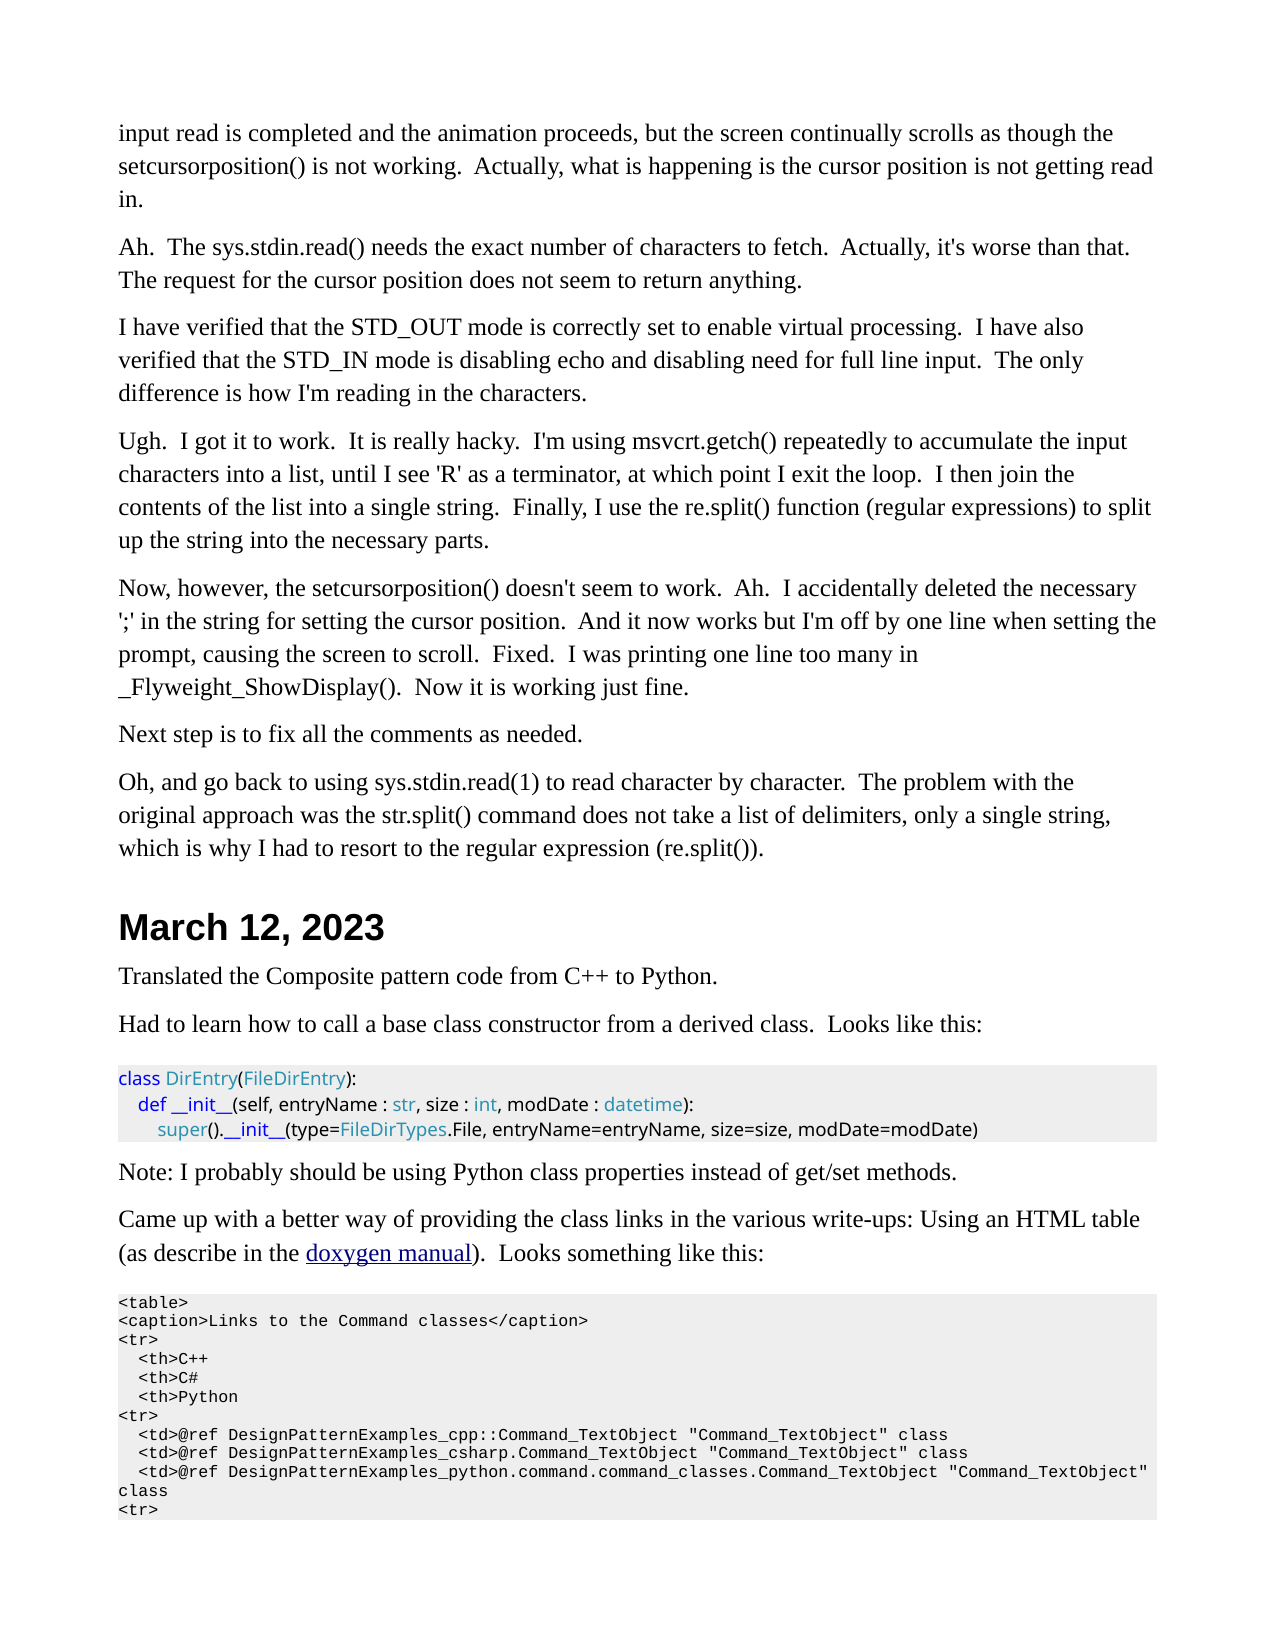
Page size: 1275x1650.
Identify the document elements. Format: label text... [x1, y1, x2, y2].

text Came up with a better way of providing the class links in the various write-ups: Using an HTML table (as describe in the doxygen manual). Looks something like this: [118, 1204, 1157, 1266]
text Note: I probably should be using Python class properties instead of get/set methods. [118, 1157, 1157, 1186]
text <tr> [118, 1332, 1157, 1351]
text def __init__(self, entryName : str, size : int, modDate : datetime): [118, 1091, 1157, 1116]
text <th>C# [118, 1369, 1157, 1388]
text Had to learn how to call a base class constructor from a derived class. Looks like this: [118, 1009, 1157, 1038]
text Now, however, the setcursorposition() doesn't seem to work. Ah. I accidentally deleted the necessary ';' in the string for setting the cursor position. And it now works but I'm off by one line when setting the prompt, causing the screen to scroll. Fixed. I was printing one line too many in _Flyweight_ShowDisplay(). Now it is working just fine. [118, 573, 1157, 701]
text <th>Python [118, 1388, 1157, 1407]
text I have verified that the STD_OUT mode is correctly set to enable virtual processing. I have also verified that the STD_IN mode is disabling echo and disabling need for full line input. The only difference is how I'm reading in the characters. [118, 312, 1157, 407]
text Next step is to fix all the comments as needed. [118, 719, 1157, 748]
text <td>@ref DesignPatternExamples_python.command.command_classes.Command_TextObject "Command_TextObject" class [118, 1464, 1157, 1502]
text super().__init__(type=FileDirTypes.File, entryName=entryName, size=size, modDate=modDate) [118, 1116, 1157, 1142]
text <th>C++ [118, 1351, 1157, 1369]
text Ugh. I got it to work. It is really hacky. I'm using msvcrt.getch() repeatedly to accumulate the input characters into a list, until I see 'R' as a terminator, at which point I exit the loop. I then join the contents of the list into a single string. Finally, I use the re.split() function (regular expressions) to split up the string into the necessary parts. [118, 426, 1157, 554]
text <tr> [118, 1407, 1157, 1426]
text <td>@ref DesignPatternExamples_csharp.Command_TextObject "Command_TextObject" class [118, 1445, 1157, 1464]
text <tr> [118, 1502, 1157, 1520]
text Ah. The sys.stdin.read() needs the exact number of characters to fetch. Actually, it's worse than that. The request for the cursor position does not seem to return anything. [118, 232, 1157, 293]
text <caption>Links to the Command classes</caption> [118, 1313, 1157, 1332]
text <table> [118, 1294, 1157, 1313]
subtitle March 12, 2023 [118, 906, 1157, 949]
text input read is completed and the animation proceeds, but the screen continually scrolls as though the setcursorposition() is not working. Actually, what is happening is the cursor position is not getting read in. [118, 118, 1157, 213]
text Translated the Composite pattern code from C++ to Python. [118, 961, 1157, 990]
text <td>@ref DesignPatternExamples_cpp::Command_TextObject "Command_TextObject" class [118, 1426, 1157, 1445]
text Oh, and go back to using sys.stdin.read(1) to read character by character. The problem with the original approach was the str.split() command does not take a list of delimiters, only a single string, which is why I had to resort to the regular expression (re.split()). [118, 767, 1157, 862]
text class DirEntry(FileDirEntry): [118, 1065, 1157, 1091]
